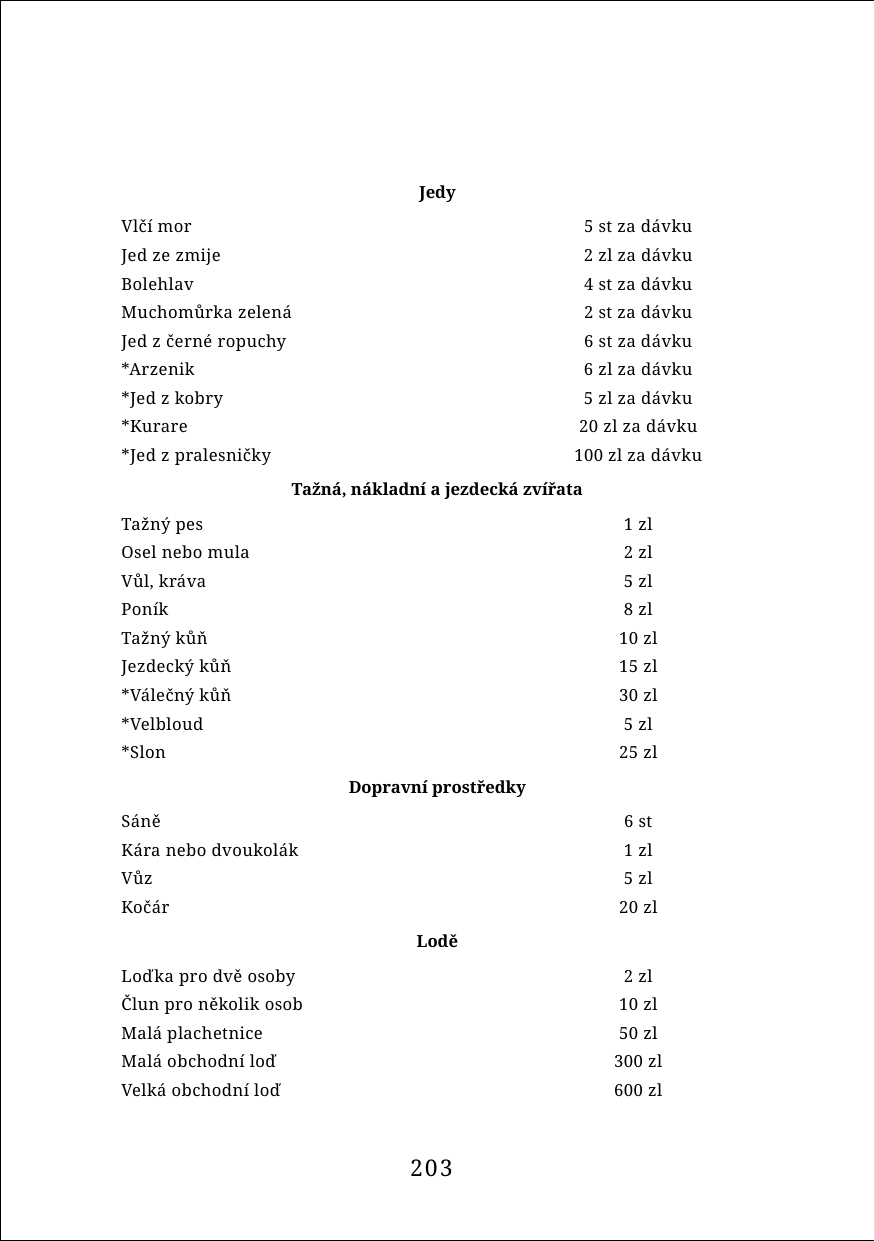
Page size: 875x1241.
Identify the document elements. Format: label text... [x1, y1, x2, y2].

table_cell Vůl, kráva [118, 567, 520, 595]
table_cell 2 zl [520, 961, 756, 990]
table_cell Dopravní prostředky [118, 766, 756, 807]
table_cell 1 zl [520, 510, 756, 538]
table_cell 25 zl [520, 738, 756, 766]
table_cell 10 zl [520, 624, 756, 652]
table_cell *Válečný kůň [118, 681, 520, 709]
table_cell 20 zl za dávku [520, 412, 756, 441]
table_cell 4 st za dávku [520, 269, 756, 298]
table_cell Kára nebo dvoukolák [118, 835, 520, 864]
table_cell Jezdecký kůň [118, 652, 520, 681]
table_cell Jed ze zmije [118, 241, 520, 269]
table_cell *Jed z pralesničky [118, 441, 520, 469]
table_cell 6 st za dávku [520, 326, 756, 355]
table_cell Osel nebo mula [118, 538, 520, 567]
table_cell 50 zl [520, 1019, 756, 1047]
table_cell *Kurare [118, 412, 520, 441]
table_cell 8 zl [520, 595, 756, 624]
table_cell 5 zl [520, 567, 756, 595]
table_cell Vlčí mor [118, 212, 520, 241]
table_cell 2 zl [520, 538, 756, 567]
table_cell Malá obchodní loď [118, 1047, 520, 1076]
table_cell 20 zl [520, 893, 756, 921]
table_cell Jed z černé ropuchy [118, 326, 520, 355]
table_cell 6 zl za dávku [520, 355, 756, 383]
table_cell *Arzenik [118, 355, 520, 383]
table_cell Bolehlav [118, 269, 520, 298]
table_cell Jedy [118, 172, 756, 212]
table_cell *Velbloud [118, 709, 520, 738]
table_cell 5 zl [520, 864, 756, 892]
table_cell 15 zl [520, 652, 756, 681]
table_cell 2 st za dávku [520, 298, 756, 326]
table_cell Sáně [118, 807, 520, 835]
table_cell Tažná, nákladní a jezdecká zvířata [118, 469, 756, 509]
table_cell 5 zl za dávku [520, 384, 756, 412]
table_cell Malá plachetnice [118, 1019, 520, 1047]
table_cell Vůz [118, 864, 520, 892]
table_cell *Jed z kobry [118, 384, 520, 412]
table_cell 2 zl za dávku [520, 241, 756, 269]
table_cell 30 zl [520, 681, 756, 709]
table_cell Loďka pro dvě osoby [118, 961, 520, 990]
table_cell Muchomůrka zelená [118, 298, 520, 326]
table_cell Tažný pes [118, 510, 520, 538]
table_cell 1 zl [520, 835, 756, 864]
table_cell 5 st za dávku [520, 212, 756, 241]
table_cell 10 zl [520, 990, 756, 1018]
table_cell 6 st [520, 807, 756, 835]
table_cell 5 zl [520, 709, 756, 738]
table_cell Člun pro několik osob [118, 990, 520, 1018]
table_cell Kočár [118, 893, 520, 921]
table_cell 100 zl za dávku [520, 441, 756, 469]
table_cell Lodě [118, 921, 756, 961]
table_cell Velká obchodní loď [118, 1076, 520, 1104]
table_cell 600 zl [520, 1076, 756, 1104]
table_cell Poník [118, 595, 520, 624]
table_cell Tažný kůň [118, 624, 520, 652]
table_cell *Slon [118, 738, 520, 766]
table_cell 300 zl [520, 1047, 756, 1076]
